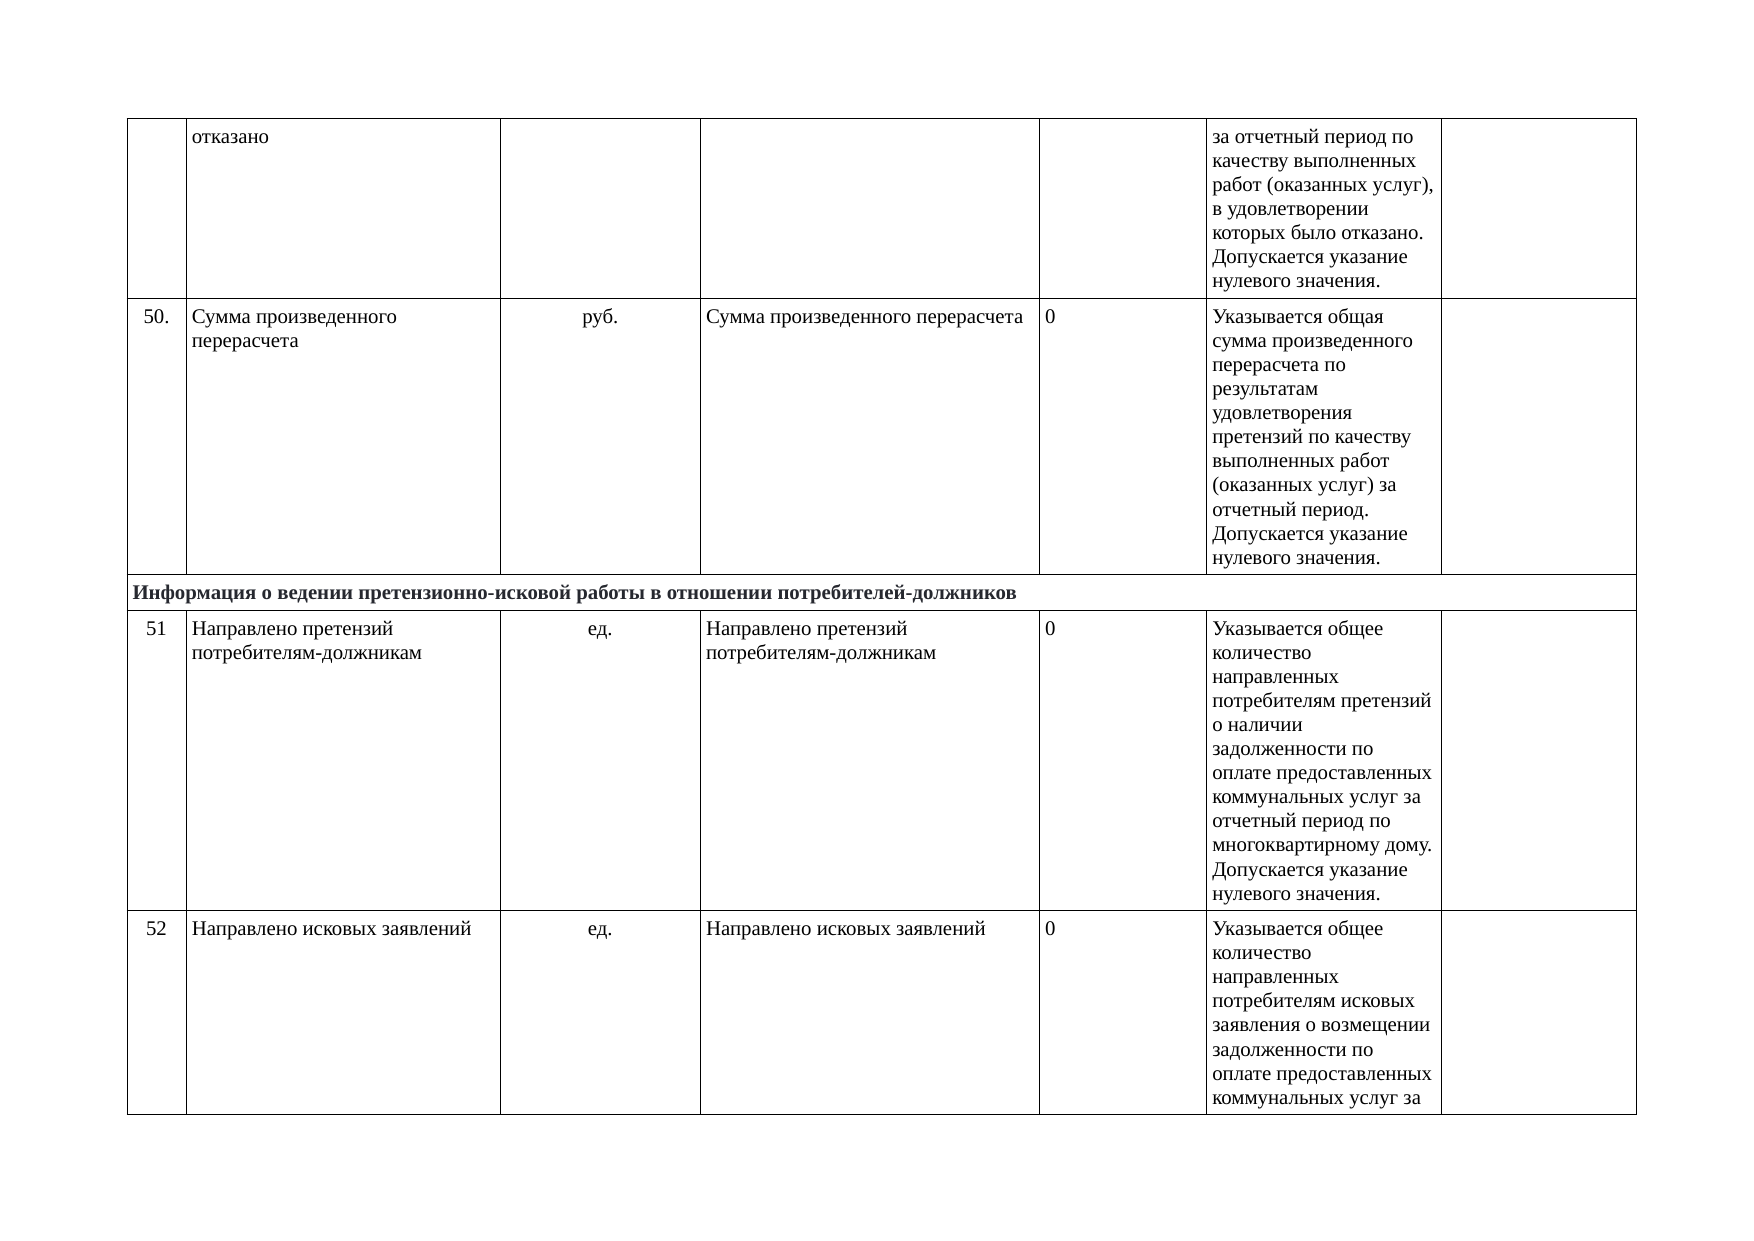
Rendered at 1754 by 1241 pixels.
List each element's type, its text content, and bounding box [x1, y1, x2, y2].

table_cell Направлено исковых заявлений [701, 911, 1039, 1114]
table_cell Указывается общее количество направленных потребителям исковых заявления о возмещении задолженности по оплате предоставленных коммунальных услуг за [1207, 911, 1441, 1114]
table_cell [1442, 119, 1636, 298]
table_cell 50. [128, 299, 186, 574]
table_cell 51 [128, 611, 186, 910]
table_cell Сумма произведенного перерасчета [187, 299, 500, 574]
table_cell Информация о ведении претензионно-исковой работы в отношении потребителей-должников [128, 575, 1636, 610]
table_cell [1442, 299, 1636, 574]
table_cell [1442, 611, 1636, 910]
table_cell Сумма произведенного перерасчета [701, 299, 1039, 574]
table_cell 52 [128, 911, 186, 1114]
table_cell Направлено претензий потребителям-должникам [187, 611, 500, 910]
table_cell [1442, 911, 1636, 1114]
table_cell ед. [501, 611, 700, 910]
table_cell Указывается общая сумма произведенного перерасчета по результатам удовлетворения претензий по качеству выполненных работ (оказанных услуг) за отчетный период. Допускается указание нулевого значения. [1207, 299, 1441, 574]
table_cell за отчетный период по качеству выполненных работ (оказанных услуг), в удовлетворении которых было отказано. Допускается указание нулевого значения. [1207, 119, 1441, 298]
table_cell 0 [1040, 299, 1206, 574]
table_cell [701, 119, 1039, 298]
table_cell 0 [1040, 611, 1206, 910]
table_cell отказано [187, 119, 500, 298]
table_cell Направлено претензий потребителям-должникам [701, 611, 1039, 910]
table_cell ед. [501, 911, 700, 1114]
table_cell Указывается общее количество направленных потребителям претензий о наличии задолженности по оплате предоставленных коммунальных услуг за отчетный период по многоквартирному дому. Допускается указание нулевого значения. [1207, 611, 1441, 910]
table_cell [128, 119, 186, 298]
table_cell руб. [501, 299, 700, 574]
table_cell Направлено исковых заявлений [187, 911, 500, 1114]
table_cell [501, 119, 700, 298]
table_cell 0 [1040, 911, 1206, 1114]
table_cell [1040, 119, 1206, 298]
